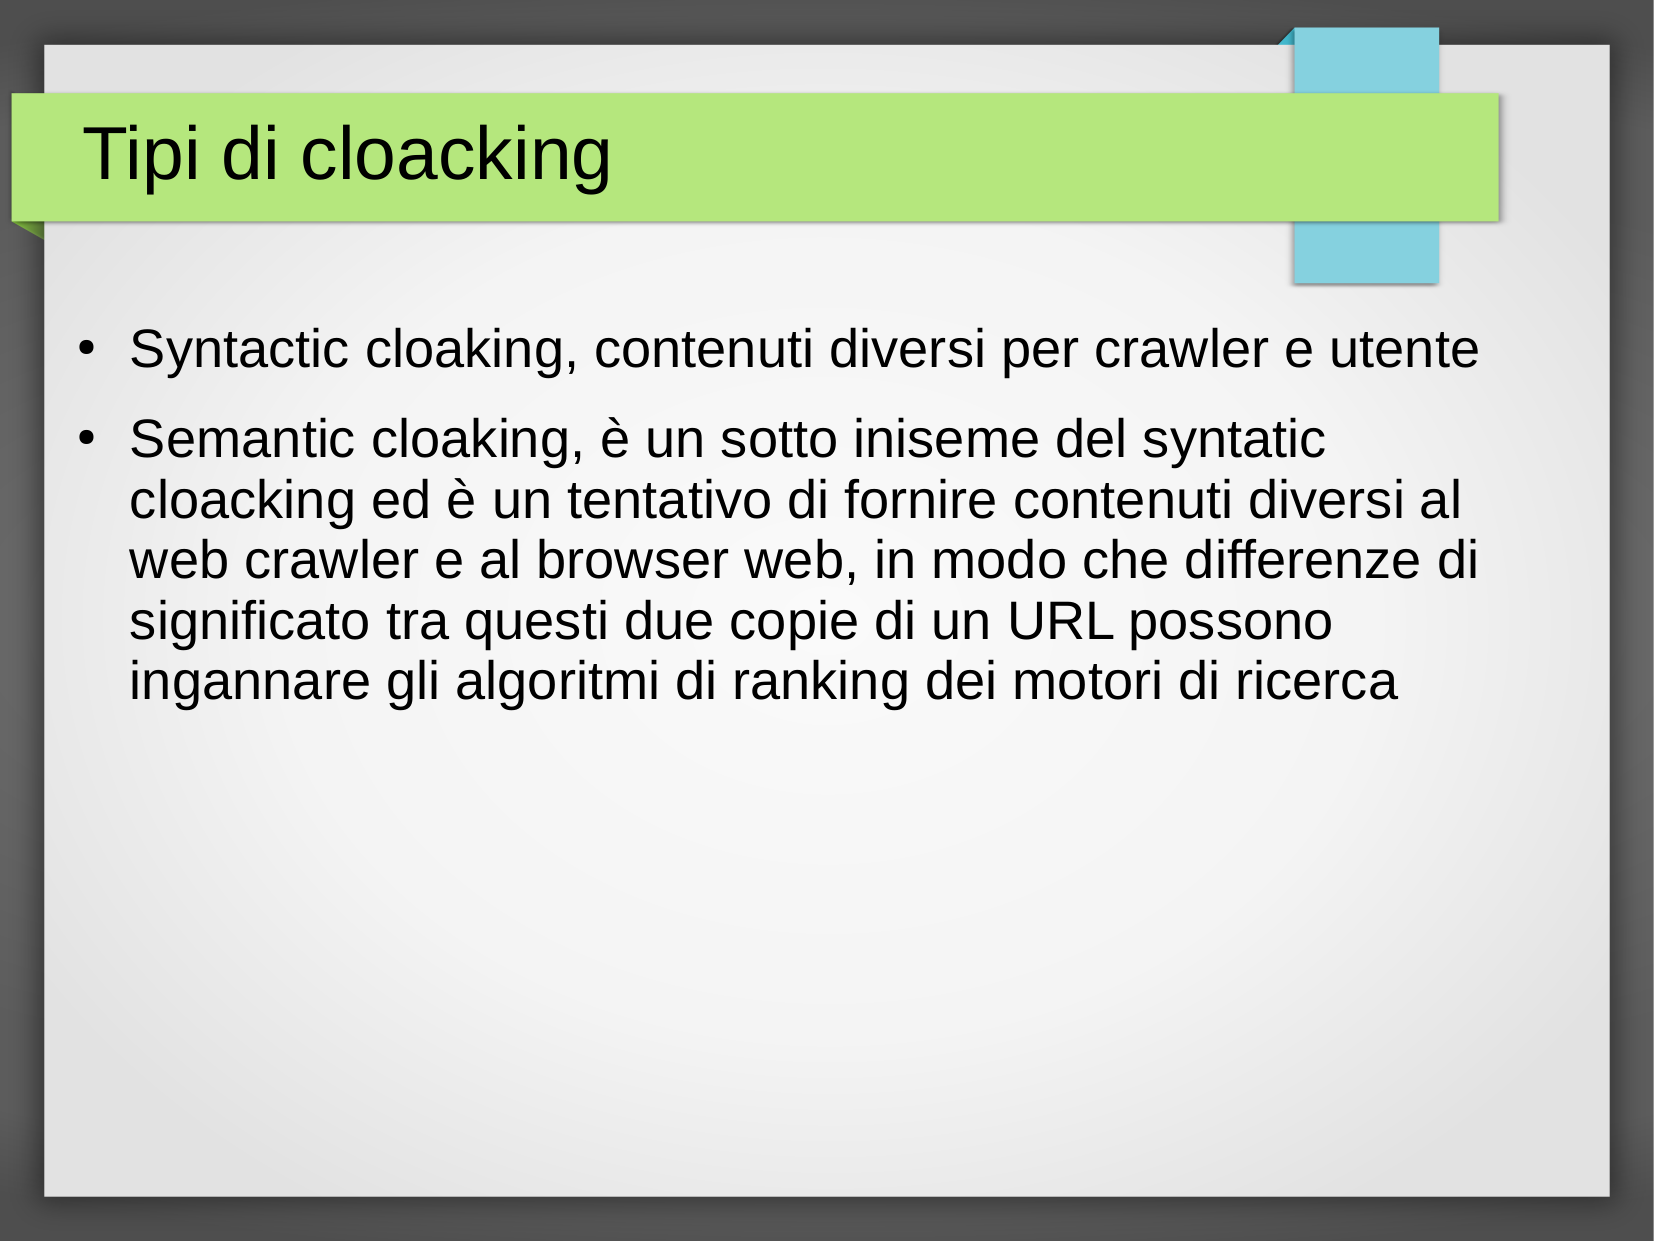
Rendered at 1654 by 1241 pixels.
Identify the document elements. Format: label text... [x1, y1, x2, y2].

list Syntactic cloaking, contenuti diversi per crawler e utente Semantic cloaking, è un sotto iniseme del syntatic cloacking ed è un tentativo di fornire contenuti diversi al web crawler e al browser web, in modo che differenze di significato tra questi due copie di un URL possono ingannare gli algoritmi di ranking dei motori di ricerca [59, 318, 1512, 1028]
picture [0, 0, 1654, 1241]
title Tipi di cloacking [82, 94, 1264, 213]
